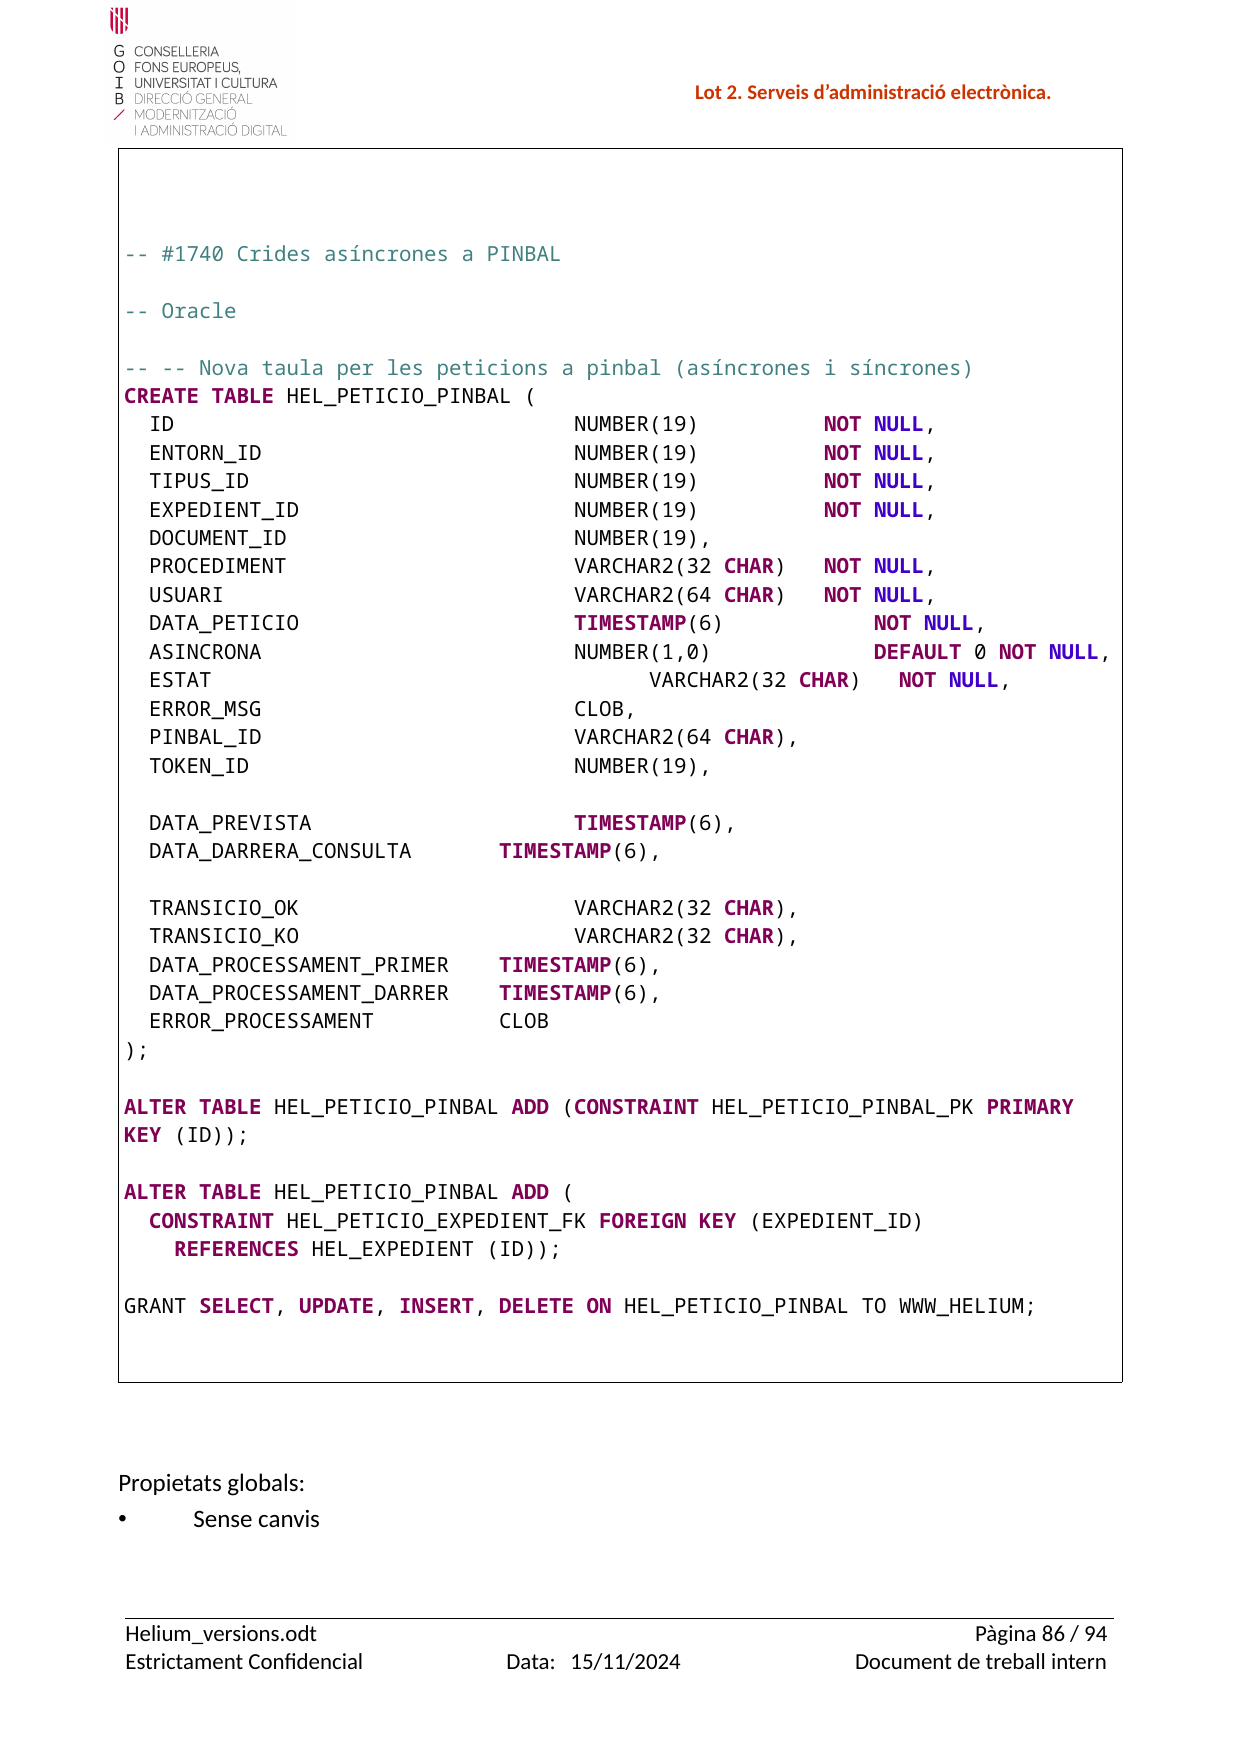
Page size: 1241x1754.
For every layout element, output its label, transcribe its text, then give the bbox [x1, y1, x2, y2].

picture [100, 0, 297, 144]
text Propietats globals: [118, 1467, 1122, 1497]
table_header -- #1740 Crides asíncrones a PINBAL -- Oracle -- -- Nova taula per les peticions a pinbal (asíncrones i síncrones) CREATE TABLE HEL_PETICIO_PINBAL ( ID NUMBER(19) NOT NULL, ENTORN_ID NUMBER(19) NOT NULL, TIPUS_ID NUMBER(19) NOT NULL, EXPEDIENT_ID NUMBER(19) NOT NULL, DOCUMENT_ID NUMBER(19), PROCEDIMENT VARCHAR2(32 CHAR) NOT NULL, USUARI VARCHAR2(64 CHAR) NOT NULL, DATA_PETICIO TIMESTAMP(6) NOT NULL, ASINCRONA NUMBER(1,0) DEFAULT 0 NOT NULL, ESTAT VARCHAR2(32 CHAR) NOT NULL, ERROR_MSG CLOB, PINBAL_ID VARCHAR2(64 CHAR), TOKEN_ID NUMBER(19), DATA_PREVISTA TIMESTAMP(6), DATA_DARRERA_CONSULTA TIMESTAMP(6), TRANSICIO_OK VARCHAR2(32 CHAR), TRANSICIO_KO VARCHAR2(32 CHAR), DATA_PROCESSAMENT_PRIMER TIMESTAMP(6), DATA_PROCESSAMENT_DARRER TIMESTAMP(6), ERROR_PROCESSAMENT CLOB ); ALTER TABLE HEL_PETICIO_PINBAL ADD (CONSTRAINT HEL_PETICIO_PINBAL_PK PRIMARY KEY (ID)); ALTER TABLE HEL_PETICIO_PINBAL ADD ( CONSTRAINT HEL_PETICIO_EXPEDIENT_FK FOREIGN KEY (EXPEDIENT_ID) REFERENCES HEL_EXPEDIENT (ID)); GRANT SELECT, UPDATE, INSERT, DELETE ON HEL_PETICIO_PINBAL TO WWW_HELIUM; [119, 149, 1122, 1382]
list Sense canvis [118, 1503, 1122, 1534]
